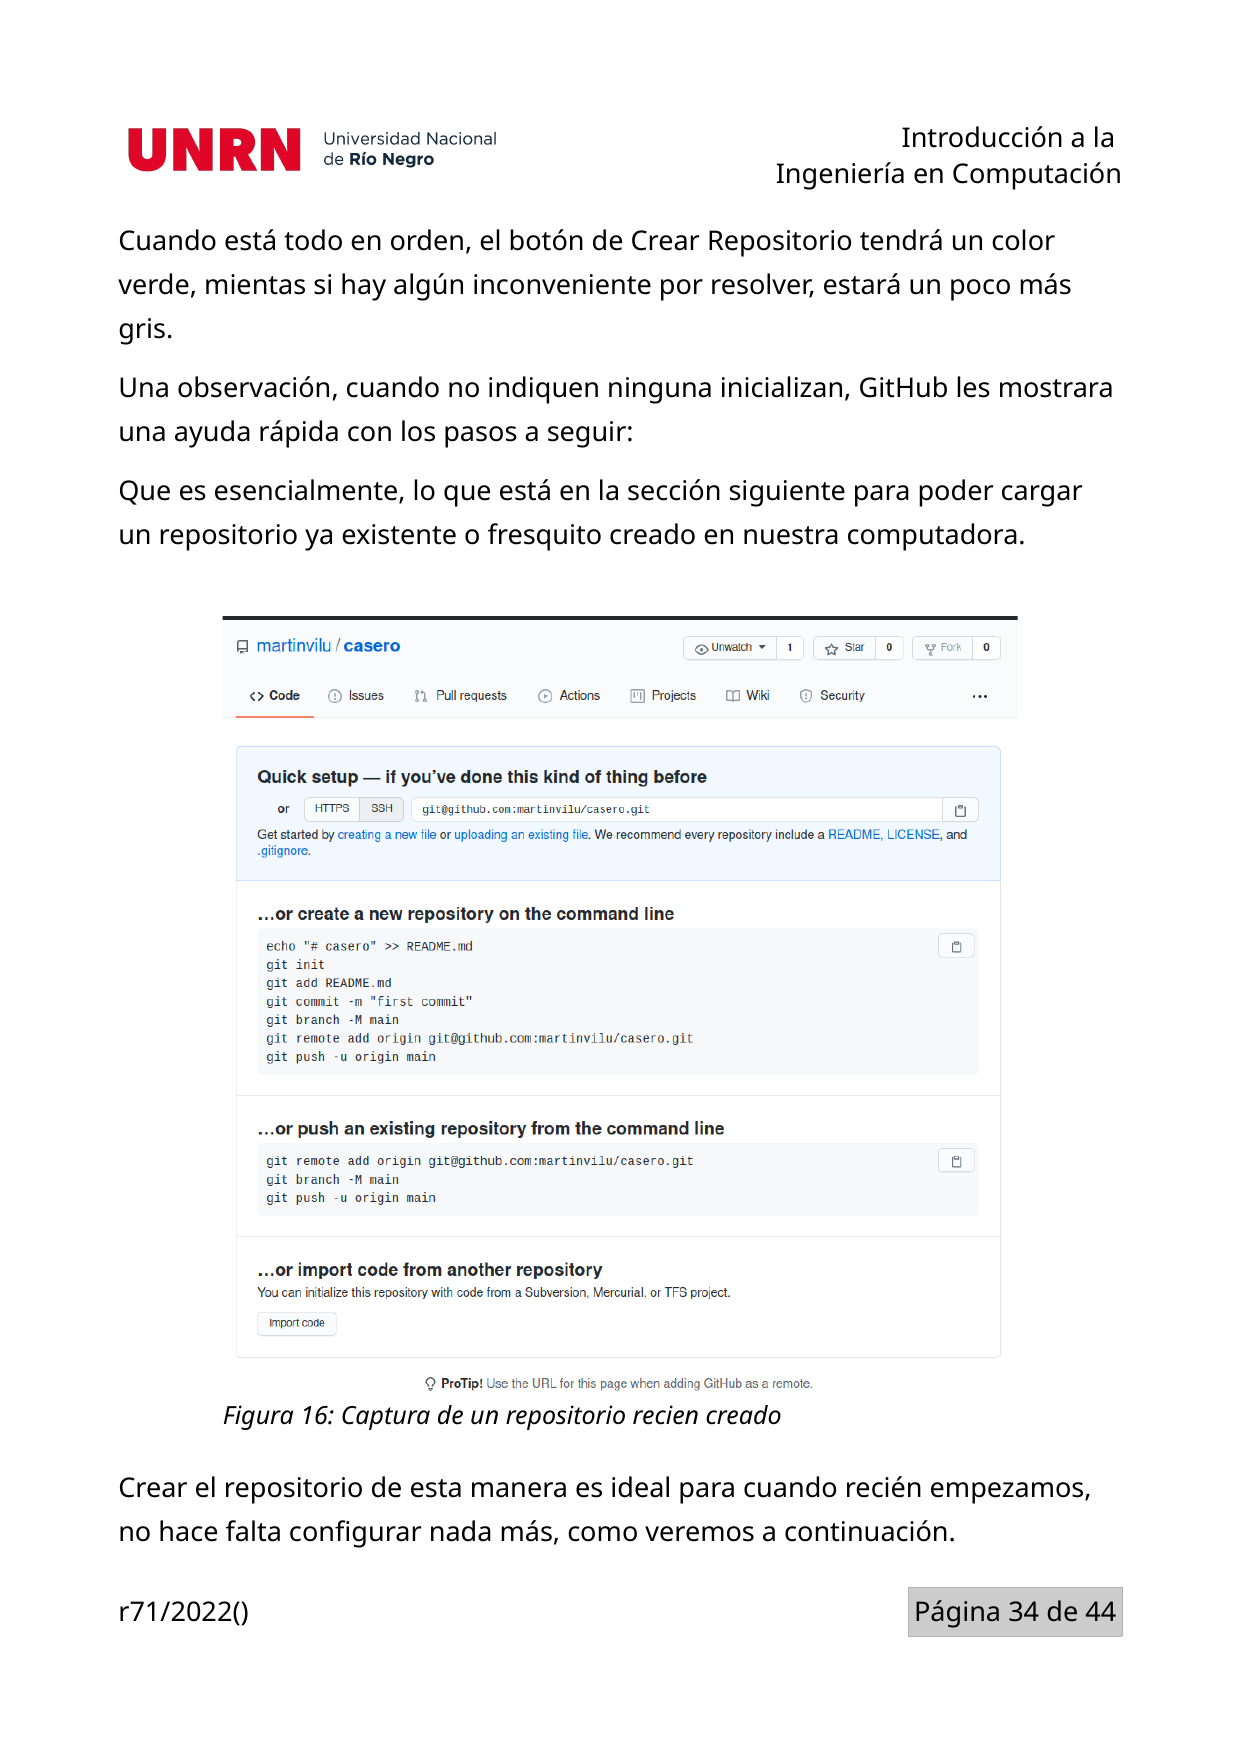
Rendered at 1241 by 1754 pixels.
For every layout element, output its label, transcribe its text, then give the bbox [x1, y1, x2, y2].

text Cuando está todo en orden, el botón de Crear Repositorio tendrá un color verde, mientas si hay algún inconveniente por resolver, estará un poco más gris. [118, 221, 1122, 347]
text Figura 16: Captura de un repositorio recien creado [223, 1398, 1017, 1432]
picture [222, 616, 1018, 1398]
picture [118, 118, 505, 180]
text Crear el repositorio de esta manera es ideal para cuando recién empezamos, no hace falta configurar nada más, como veremos a continuación. [118, 574, 1122, 1550]
text Que es esencialmente, lo que está en la sección siguiente para poder cargar un repositorio ya existente o fresquito creado en nuestra computadora. [118, 471, 1122, 552]
text Una observación, cuando no indiquen ninguna inicializan, GitHub les mostrara una ayuda rápida con los pasos a seguir: [118, 368, 1122, 449]
